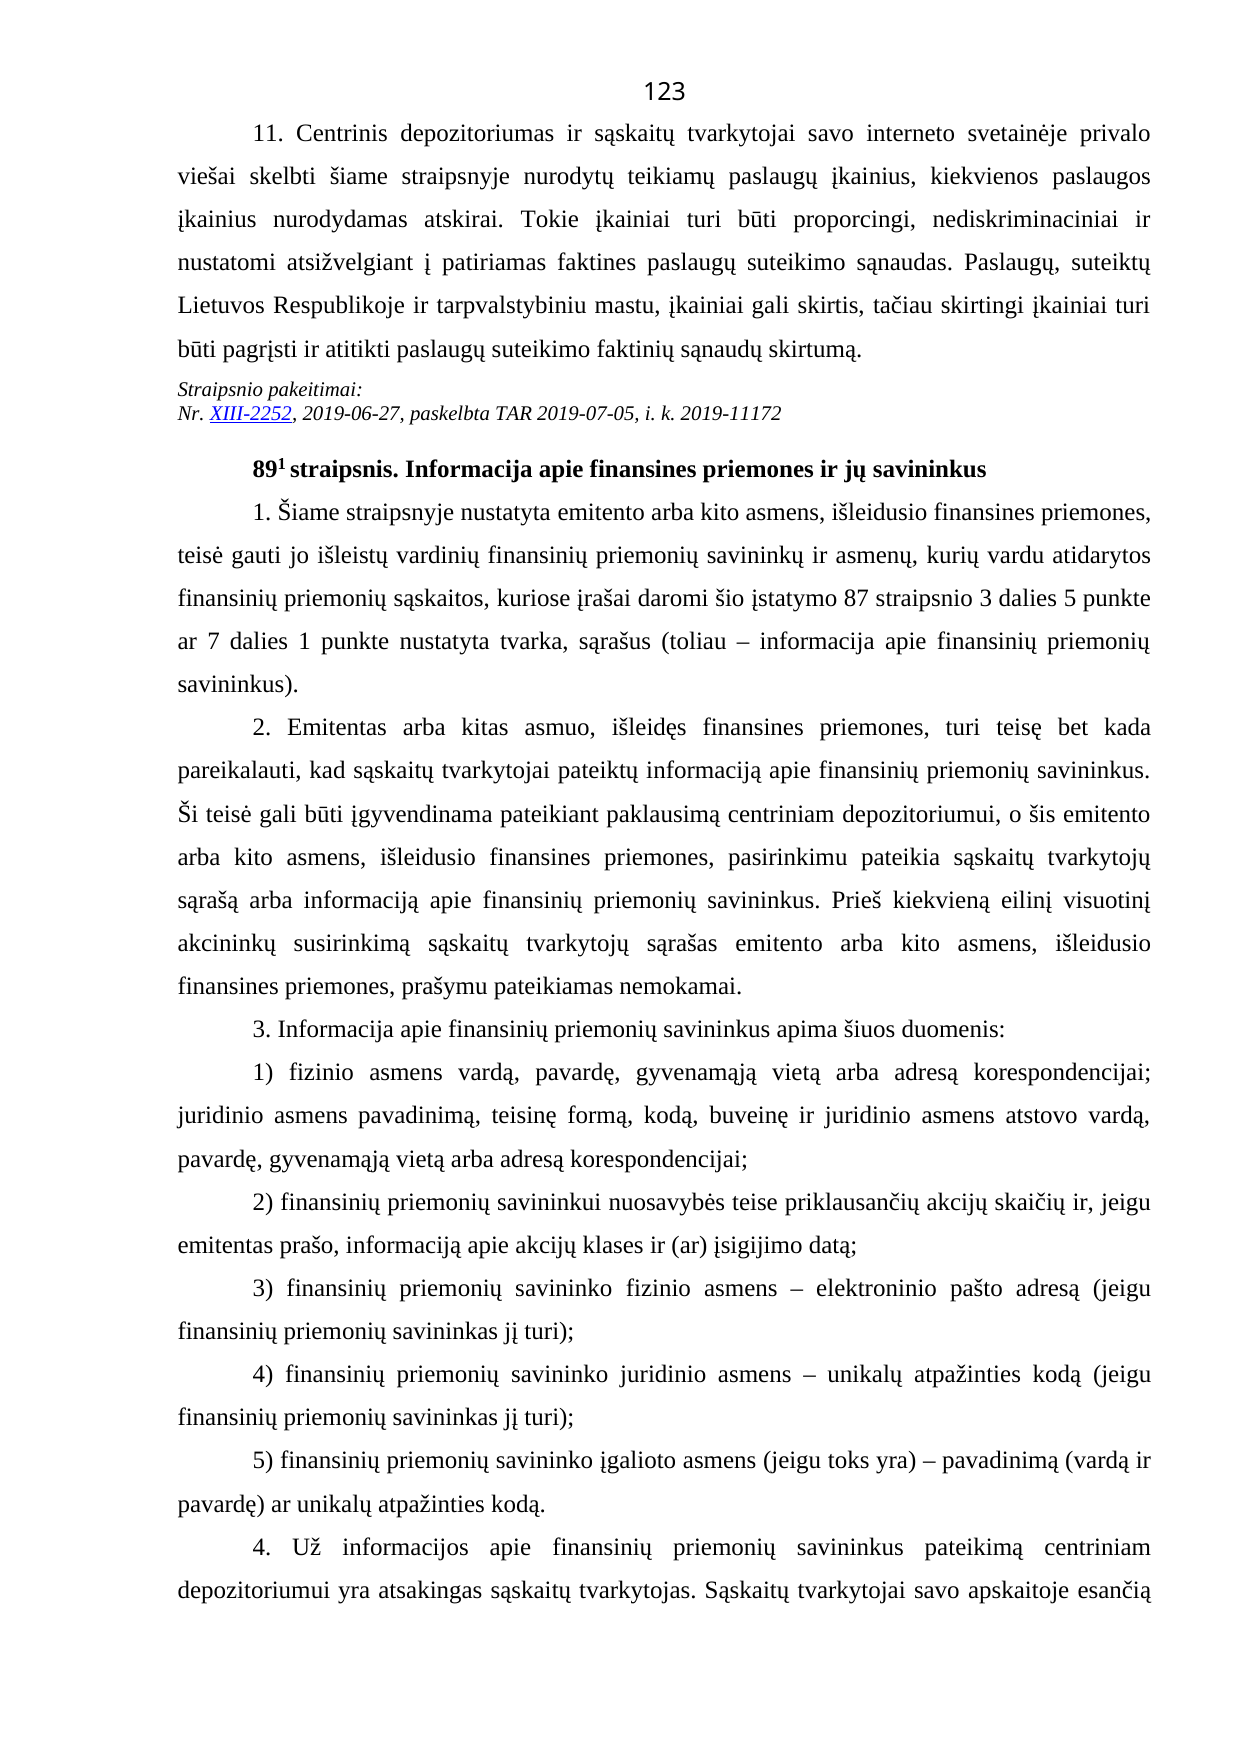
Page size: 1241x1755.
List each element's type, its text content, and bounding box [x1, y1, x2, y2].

text 1. Šiame straipsnyje nustatyta emitento arba kito asmens, išleidusio finansines priemones, teisė gauti jo išleistų vardinių finansinių priemonių savininkų ir asmenų, kurių vardu atidarytos finansinių priemonių sąskaitos, kuriose įrašai daromi šio įstatymo 87 straipsnio 3 dalies 5 punkte ar 7 dalies 1 punkte nustatyta tvarka, sąrašus (toliau – informacija apie finansinių priemonių savininkus). [177, 497, 1152, 698]
text 2) finansinių priemonių savininkui nuosavybės teise priklausančių akcijų skaičių ir, jeigu emitentas prašo, informaciją apie akcijų klases ir (ar) įsigijimo datą; [177, 1187, 1152, 1259]
text 11. Centrinis depozitoriumas ir sąskaitų tvarkytojai savo interneto svetainėje privalo viešai skelbti šiame straipsnyje nurodytų teikiamų paslaugų įkainius, kiekvienos paslaugos įkainius nurodydamas atskirai. Tokie įkainiai turi būti proporcingi, nediskriminaciniai ir nustatomi atsižvelgiant į patiriamas faktines paslaugų suteikimo sąnaudas. Paslaugų, suteiktų Lietuvos Respublikoje ir tarpvalstybiniu mastu, įkainiai gali skirtis, tačiau skirtingi įkainiai turi būti pagrįsti ir atitikti paslaugų suteikimo faktinių sąnaudų skirtumą. [177, 118, 1152, 362]
text 4. Už informacijos apie finansinių priemonių savininkus pateikimą centriniam depozitoriumui yra atsakingas sąskaitų tvarkytojas. Sąskaitų tvarkytojai savo apskaitoje esančią [177, 1532, 1152, 1604]
text 891 straipsnis. Informacija apie finansines priemones ir jų savininkus [177, 454, 1152, 482]
text 5) finansinių priemonių savininko įgalioto asmens (jeigu toks yra) – pavadinimą (vardą ir pavardę) ar unikalų atpažinties kodą. [177, 1446, 1152, 1517]
text Nr. XIII-2252, 2019-06-27, paskelbta TAR 2019-07-05, i. k. 2019-11172 [177, 401, 1152, 425]
text 3) finansinių priemonių savininko fizinio asmens – elektroninio pašto adresą (jeigu finansinių priemonių savininkas jį turi); [177, 1273, 1152, 1345]
text 3. Informacija apie finansinių priemonių savininkus apima šiuos duomenis: [177, 1014, 1152, 1043]
text 2. Emitentas arba kitas asmuo, išleidęs finansines priemones, turi teisę bet kada pareikalauti, kad sąskaitų tvarkytojai pateiktų informaciją apie finansinių priemonių savininkus. Ši teisė gali būti įgyvendinama pateikiant paklausimą centriniam depozitoriumui, o šis emitento arba kito asmens, išleidusio finansines priemones, pasirinkimu pateikia sąskaitų tvarkytojų sąrašą arba informaciją apie finansinių priemonių savininkus. Prieš kiekvieną eilinį visuotinį akcininkų susirinkimą sąskaitų tvarkytojų sąrašas emitento arba kito asmens, išleidusio finansines priemones, prašymu pateikiamas nemokamai. [177, 712, 1152, 1000]
text 1) fizinio asmens vardą, pavardę, gyvenamąją vietą arba adresą korespondencijai; juridinio asmens pavadinimą, teisinę formą, kodą, buveinę ir juridinio asmens atstovo vardą, pavardę, gyvenamąją vietą arba adresą korespondencijai; [177, 1057, 1152, 1172]
text Straipsnio pakeitimai: [177, 377, 1152, 401]
text 4) finansinių priemonių savininko juridinio asmens – unikalų atpažinties kodą (jeigu finansinių priemonių savininkas jį turi); [177, 1359, 1152, 1431]
